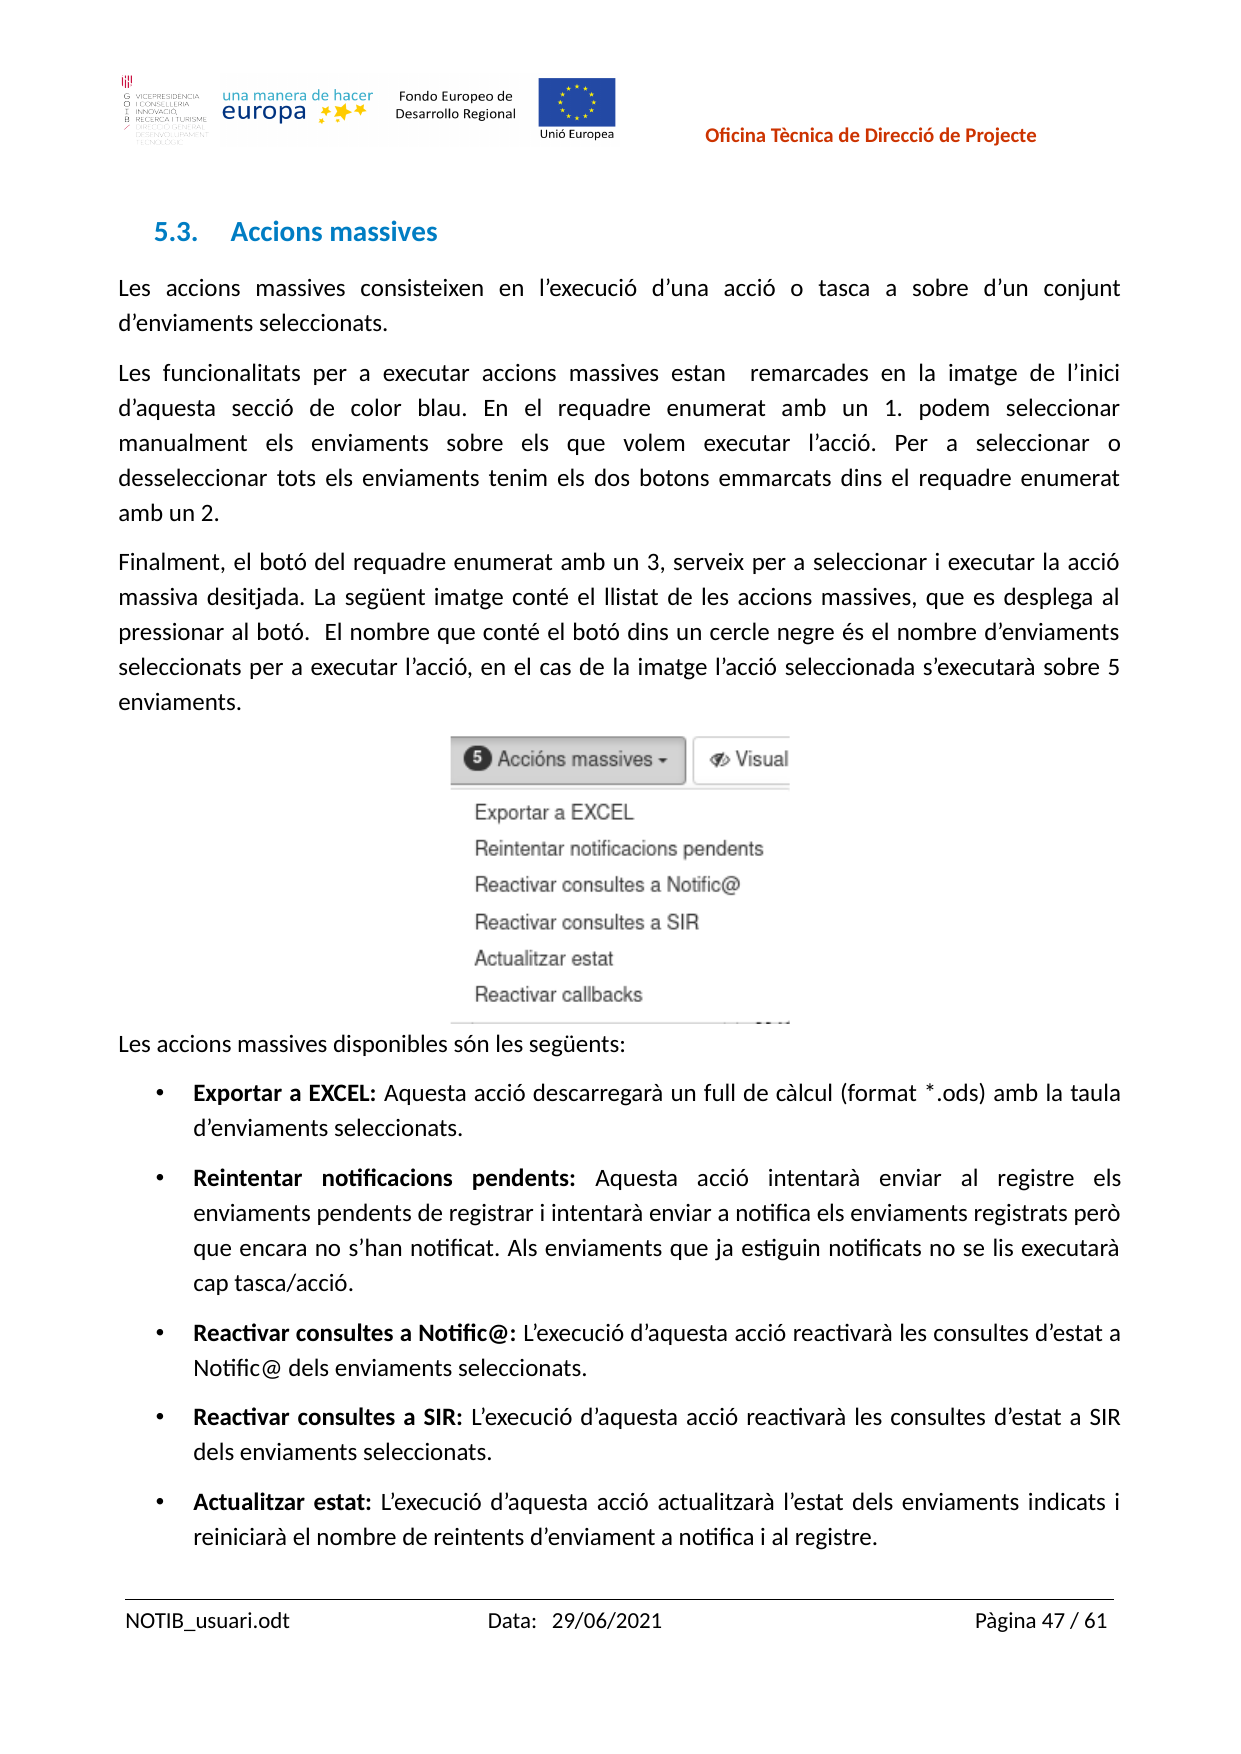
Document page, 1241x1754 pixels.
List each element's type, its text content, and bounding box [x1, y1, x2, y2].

text Les accions massives consisteixen en l’execució d’una acció o tasca a sobre d’un conjunt d’enviaments seleccionats. [118, 272, 1122, 338]
text Finalment, el botó del requadre enumerat amb un 3, serveix per a seleccionar i executar la acció massiva desitjada. La següent imatge conté el llistat de les accions massives, que es desplega al pressionar al botó. El nombre que conté el botó dins un cercle negre és el nombre d’enviaments seleccionats per a executar l’acció, en el cas de la imatge l’acció seleccionada s’executarà sobre 5 enviaments. [118, 546, 1122, 717]
list Reintentar notificacions pendents: Aquesta acció intentarà enviar al registre els enviaments pendents de registrar i intentarà enviar a notifica els enviaments registrats però que encara no s’han notificat. Als enviaments que ja estiguin notificats no se lis executarà cap tasca/acció. [156, 1162, 1122, 1298]
picture [118, 73, 213, 147]
text Les accions massives disponibles són les següents: [118, 1024, 1122, 1058]
picture [219, 73, 621, 147]
subtitle Accions massives [153, 213, 1122, 249]
list Exportar a EXCEL: Aquesta acció descarregarà un full de càlcul (format *.ods) amb la taula d’enviaments seleccionats. [156, 1077, 1122, 1143]
text Les funcionalitats per a executar accions massives estan remarcades en la imatge de l’inici d’aquesta secció de color blau. En el requadre enumerat amb un 1. podem seleccionar manualment els enviaments sobre els que volem executar l’acció. Per a seleccionar o desseleccionar tots els enviaments tenim els dos botons emmarcats dins el requadre enumerat amb un 2. [118, 357, 1122, 527]
list Reactivar consultes a Notific@: L’execució d’aquesta acció reactivarà les consultes d’estat a Notific@ dels enviaments seleccionats. [156, 1317, 1122, 1382]
list Reactivar consultes a SIR: L’execució d’aquesta acció reactivarà les consultes d’estat a SIR dels enviaments seleccionats. [156, 1401, 1122, 1467]
list Actualitzar estat: L’execució d’aquesta acció actualitzarà l’estat dels enviaments indicats i reiniciarà el nombre de reintents d’enviament a notifica i al registre. [156, 1486, 1122, 1551]
picture [450, 736, 790, 1024]
